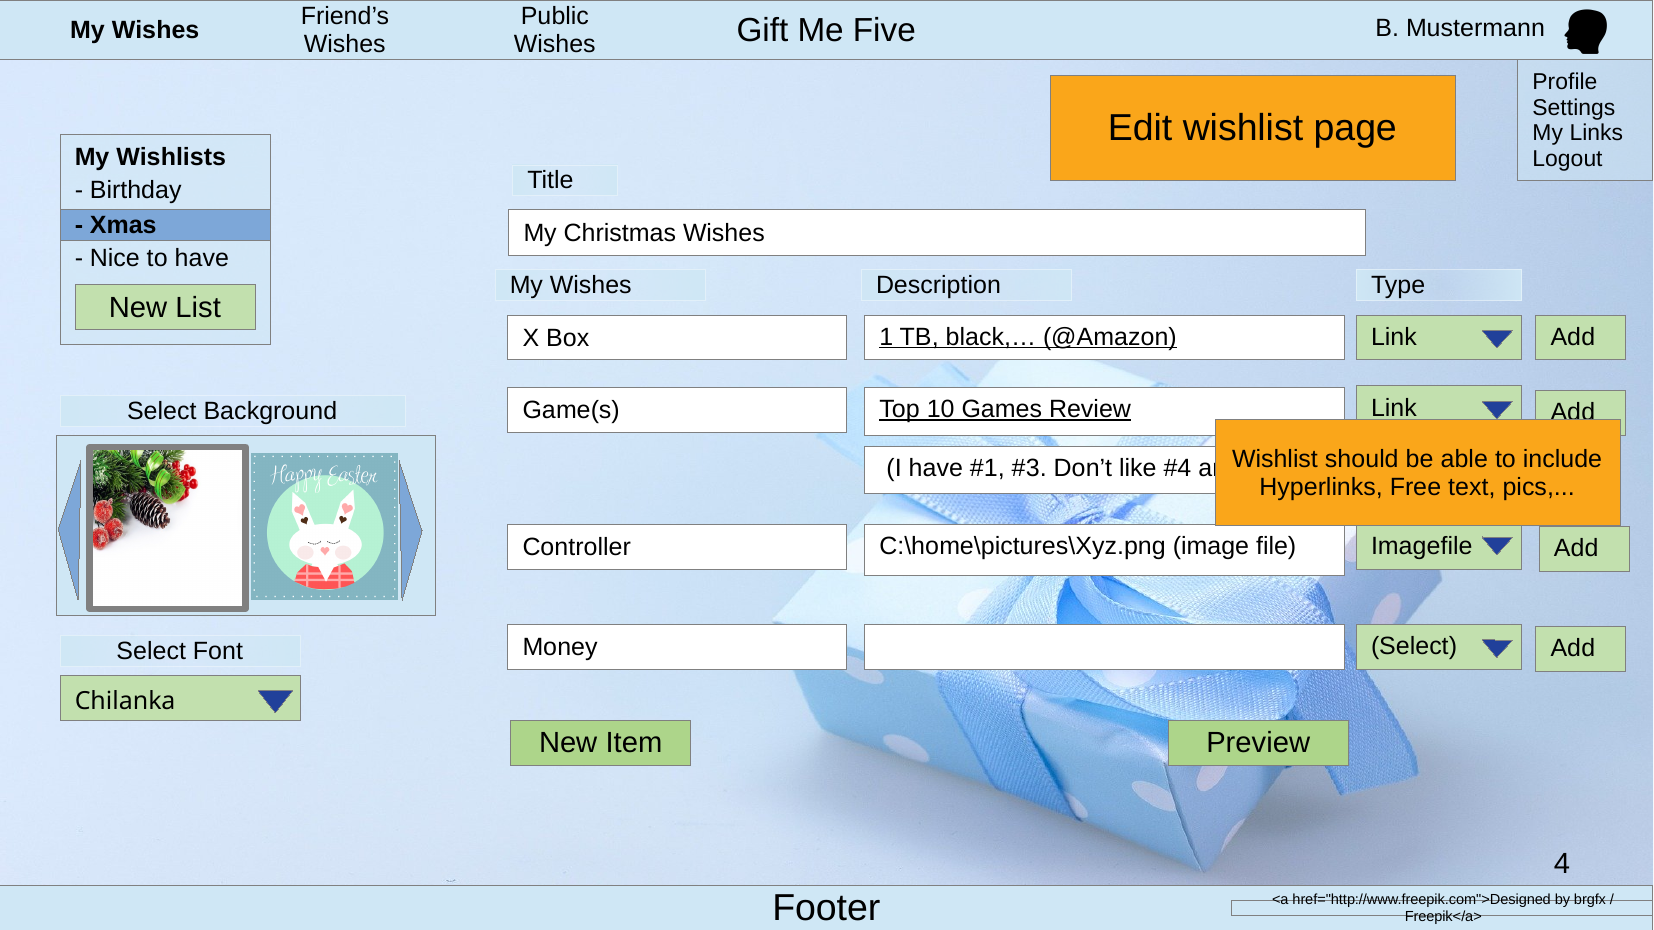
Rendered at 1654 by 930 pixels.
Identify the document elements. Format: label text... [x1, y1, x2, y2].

text_box Game(s) [507, 387, 847, 433]
text_box Controller [507, 524, 847, 570]
text_box (Select) [1356, 624, 1522, 670]
text_box Imagefile [1356, 526, 1522, 570]
text_box Footer [0, 885, 1653, 930]
text_box Chilanka [60, 675, 301, 721]
text_box B. Mustermann [1360, 6, 1561, 55]
text_box Title [512, 165, 618, 196]
text_box [56, 435, 436, 616]
text_box Edit wishlist page [1050, 75, 1456, 181]
text_box - Xmas [60, 209, 271, 241]
text_box Select Background [60, 395, 406, 427]
text_box [258, 690, 293, 713]
text_box Gift Me Five [0, 0, 1653, 60]
text_box Wishlist should be able to include Hyperlinks, Free text, pics,... [1215, 419, 1621, 526]
text_box X Box [507, 315, 847, 360]
picture [0, 0, 1654, 930]
text_box [864, 624, 1345, 670]
text_box New List [75, 284, 256, 330]
text_box Public Wishes [465, 15, 646, 45]
text_box Money [507, 624, 847, 670]
text_box <a href="http://www.freepik.com">Designed by brgfx / Freepik</a> [1231, 900, 1653, 916]
text_box Select Font [60, 635, 301, 667]
text_box Description [861, 269, 1072, 301]
text_box [1482, 330, 1513, 348]
text_box Add [1570, 408, 1577, 419]
text_box (I have #1, #3. Don’t like #4 and #9) [864, 446, 1215, 494]
text_box Preview [1168, 720, 1349, 766]
text_box Add [1584, 408, 1591, 419]
text_box [1482, 401, 1513, 419]
picture [1564, 9, 1607, 55]
text_box [1482, 639, 1513, 658]
text_box Profile Settings My Links Logout [1517, 59, 1653, 181]
text_box Link [1356, 385, 1522, 419]
text_box Friend’s Wishes [255, 15, 436, 45]
text_box My Christmas Wishes [508, 209, 1366, 256]
text_box Top 10 Games Review [864, 387, 1345, 436]
text_box [1482, 536, 1513, 555]
text_box My Wishes [45, 15, 226, 45]
text_box 1 TB, black,… (@Amazon) [864, 315, 1345, 360]
text_box My Wishlists - Birthday - X-Mas - Nice to have [60, 241, 271, 345]
text_box Add [1539, 526, 1630, 572]
text_box C:\home\pictures\Xyz.png (image file) [864, 524, 1345, 576]
text_box Link [1356, 315, 1522, 360]
text_box Type [1356, 269, 1522, 301]
text_box My Wishlists - Birthday - X-Mas - Nice to have [60, 134, 271, 209]
text_box Add [1535, 315, 1626, 360]
text_box New Item [510, 720, 691, 766]
text_box Add [1535, 390, 1626, 436]
text_box Add [1535, 626, 1626, 672]
text_box My Wishes [495, 269, 706, 301]
